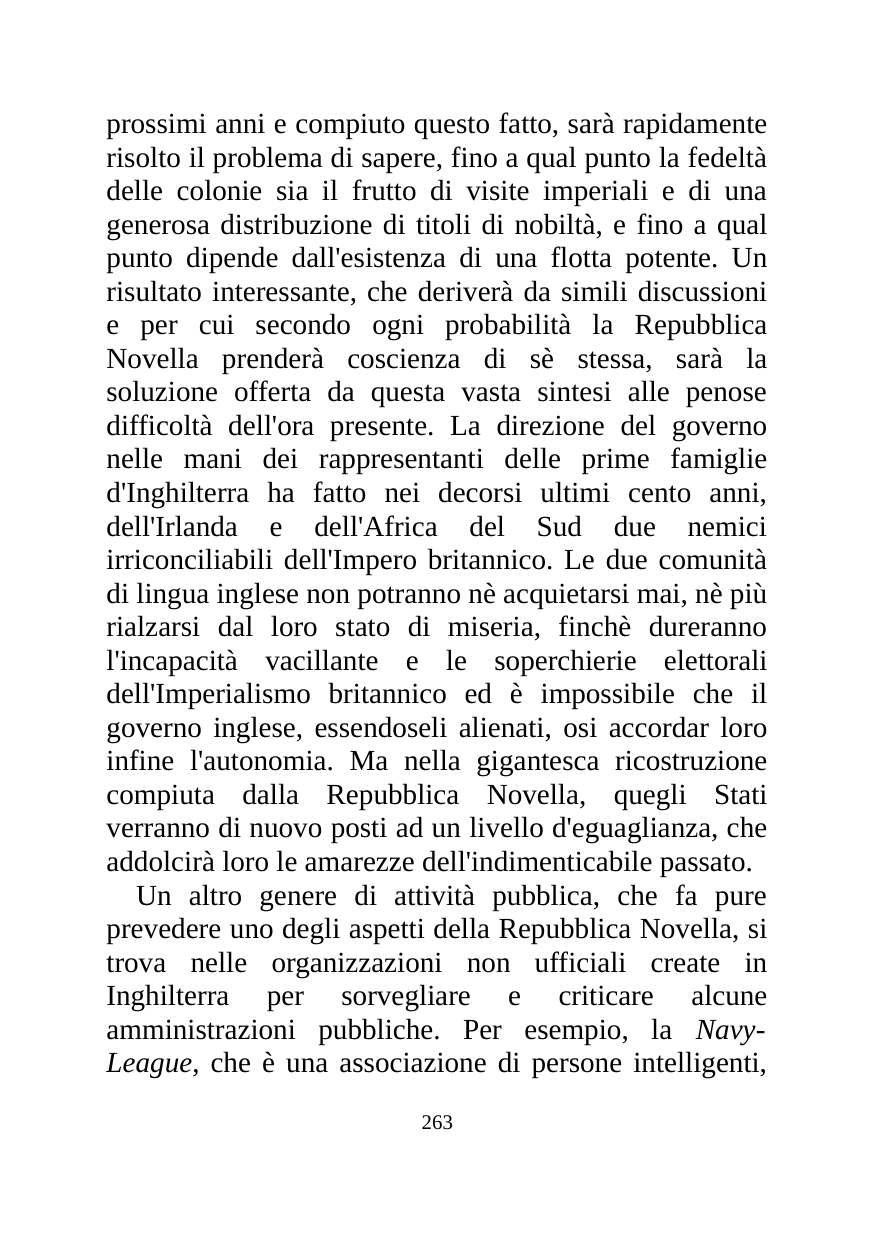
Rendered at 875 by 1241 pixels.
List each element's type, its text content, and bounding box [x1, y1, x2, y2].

text Un altro genere di attività pubblica, che fa pure prevedere uno degli aspetti della Repubblica Novella, si trova nelle organizzazioni non ufficiali create in Inghilterra per sorvegliare e criticare alcune amministrazioni pubbliche. Per esempio, la Navy-League, che è una associazione di persone intelligenti, [106, 878, 768, 1079]
text prossimi anni e compiuto questo fatto, sarà rapidamente risolto il problema di sapere, fino a qual punto la fedeltà delle colonie sia il frutto di visite imperiali e di una generosa distribuzione di titoli di nobiltà, e fino a qual punto dipende dall'esistenza di una flotta potente. Un risultato interessante, che deriverà da simili discussioni e per cui secondo ogni probabilità la Repubblica Novella prenderà coscienza di sè stessa, sarà la soluzione offerta da questa vasta sintesi alle penose difficoltà dell'ora presente. La direzione del governo nelle mani dei rappresentanti delle prime famiglie d'Inghilterra ha fatto nei decorsi ultimi cento anni, dell'Irlanda e dell'Africa del Sud due nemici irriconciliabili dell'Impero britannico. Le due comunità di lingua inglese non potranno nè acquietarsi mai, nè più rialzarsi dal loro stato di miseria, finchè dureranno l'incapacità vacillante e le soperchierie elettorali dell'Imperialismo britannico ed è impossibile che il governo inglese, essendoseli alienati, osi accordar loro infine l'autonomia. Ma nella gigantesca ricostruzione compiuta dalla Repubblica Novella, quegli Stati verranno di nuovo posti ad un livello d'eguaglianza, che addolcirà loro le amarezze dell'indimenticabile passato. [106, 106, 768, 878]
